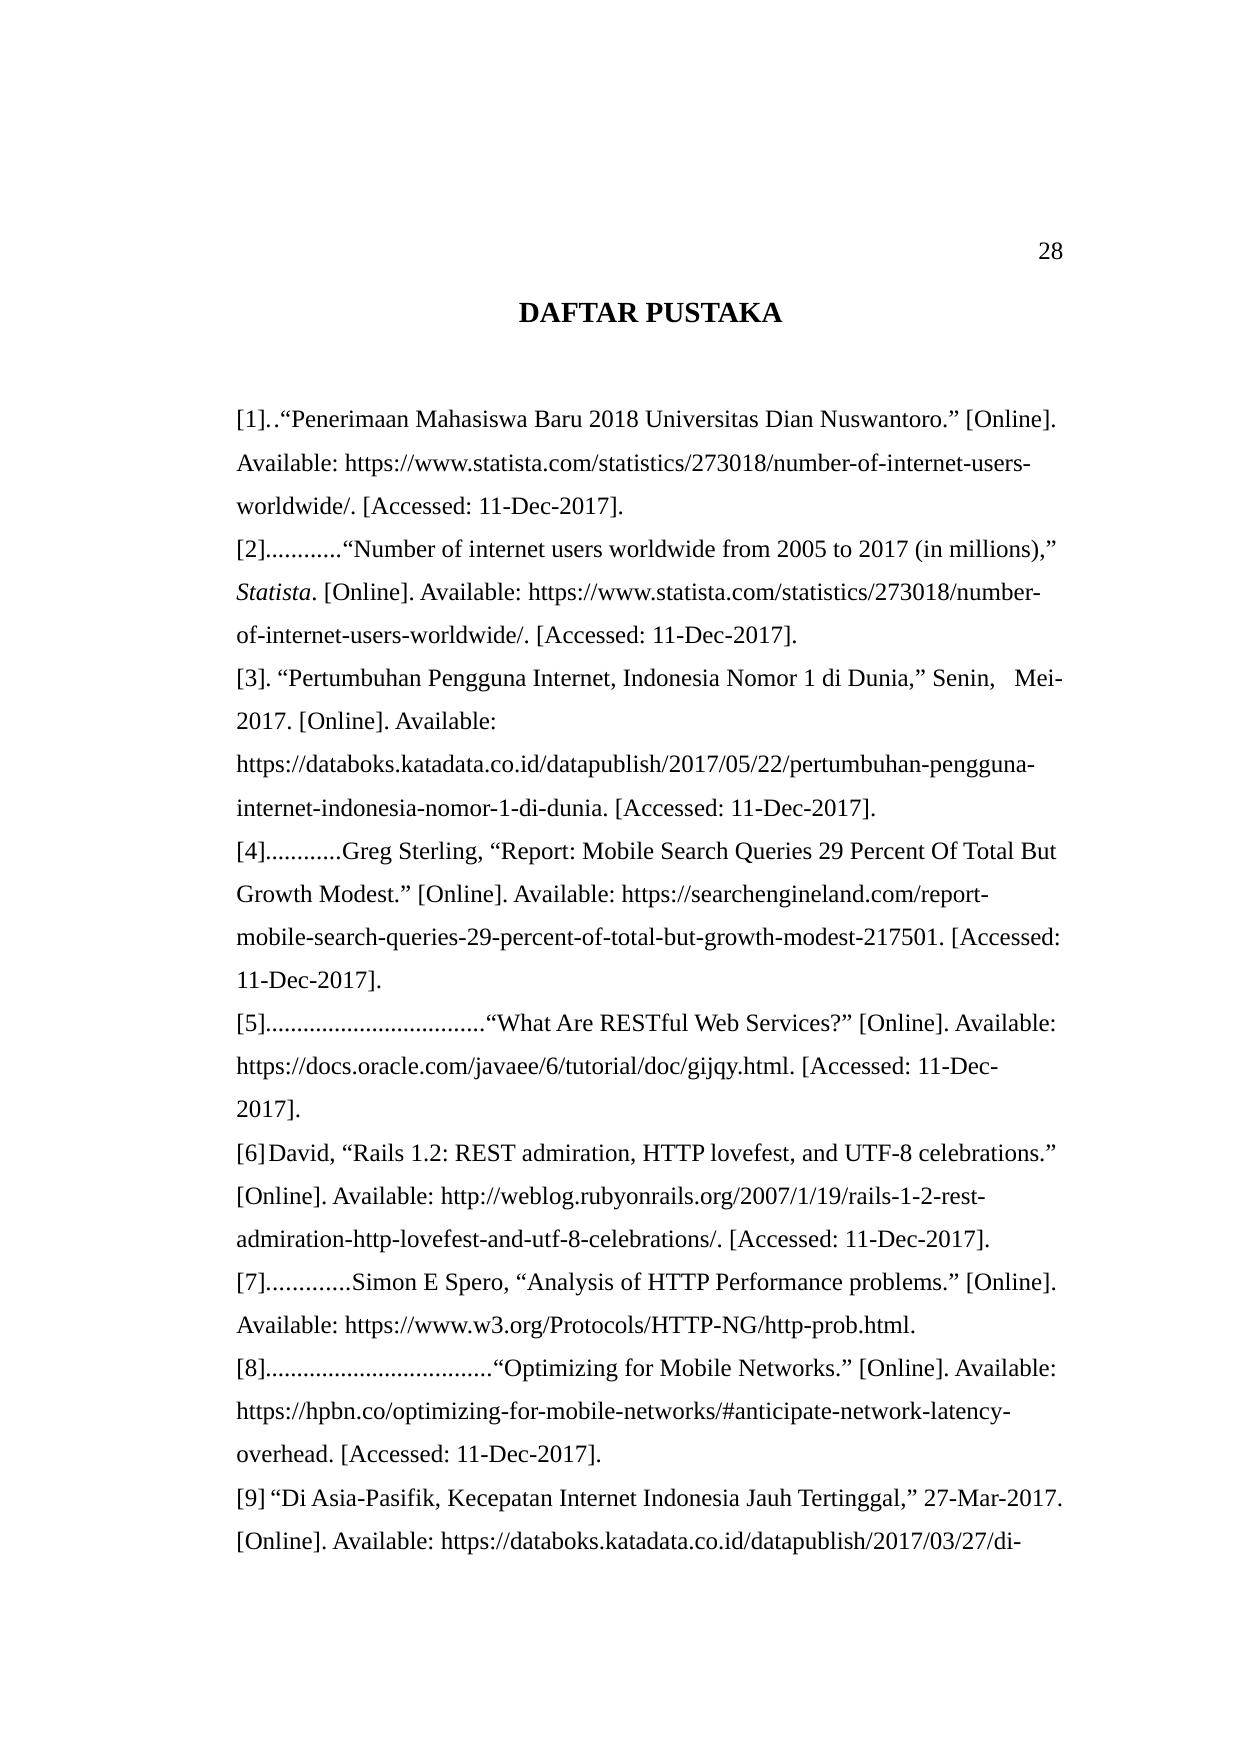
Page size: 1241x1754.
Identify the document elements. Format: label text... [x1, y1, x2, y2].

text [3] “Pertumbuhan Pengguna Internet, Indonesia Nomor 1 di Dunia,” Senin, Mei-2017. [Online]. Available: https://databoks.katadata.co.id/datapublish/2017/05/22/pertumbuhan-pengguna-internet-indonesia-nomor-1-di-dunia. [Accessed: 11-Dec-2017]. [236, 663, 1063, 821]
text [1] “Penerimaan Mahasiswa Baru 2018 Universitas Dian Nuswantoro.” [Online]. Available: https://www.statista.com/statistics/273018/number-of-internet-users-worldwide/. [Accessed: 11-Dec-2017]. [236, 404, 1063, 519]
text [5] “What Are RESTful Web Services?” [Online]. Available: https://docs.oracle.com/javaee/6/tutorial/doc/gijqy.html. [Accessed: 11-Dec-2017]. [236, 1008, 1063, 1123]
text [6] David, “Rails 1.2: REST admiration, HTTP lovefest, and UTF-8 celebrations.” [Online]. Available: http://weblog.rubyonrails.org/2007/1/19/rails-1-2-rest-admiration-http-lovefest-and-utf-8-celebrations/. [Accessed: 11-Dec-2017]. [236, 1138, 1063, 1253]
subtitle DAFTAR PUSTAKA [236, 295, 1063, 329]
text [4] Greg Sterling, “Report: Mobile Search Queries 29 Percent Of Total But Growth Modest.” [Online]. Available: https://searchengineland.com/report-mobile-search-queries-29-percent-of-total-but-growth-modest-217501. [Accessed: 11-Dec-2017]. [236, 836, 1063, 994]
text [8] “Optimizing for Mobile Networks.” [Online]. Available: https://hpbn.co/optimizing-for-mobile-networks/#anticipate-network-latency-overhead. [Accessed: 11-Dec-2017]. [236, 1353, 1063, 1468]
text [9] “Di Asia-Pasifik, Kecepatan Internet Indonesia Jauh Tertinggal,” 27-Mar-2017. [Online]. Available: https://databoks.katadata.co.id/datapublish/2017/03/27/di- [236, 1483, 1063, 1554]
text [2] “Number of internet users worldwide from 2005 to 2017 (in millions),” Statista. [Online]. Available: https://www.statista.com/statistics/273018/number-of-internet-users-worldwide/. [Accessed: 11-Dec-2017]. [236, 534, 1063, 649]
text [7] Simon E Spero, “Analysis of HTTP Performance problems.” [Online]. Available: https://www.w3.org/Protocols/HTTP-NG/http-prob.html. [236, 1267, 1063, 1339]
